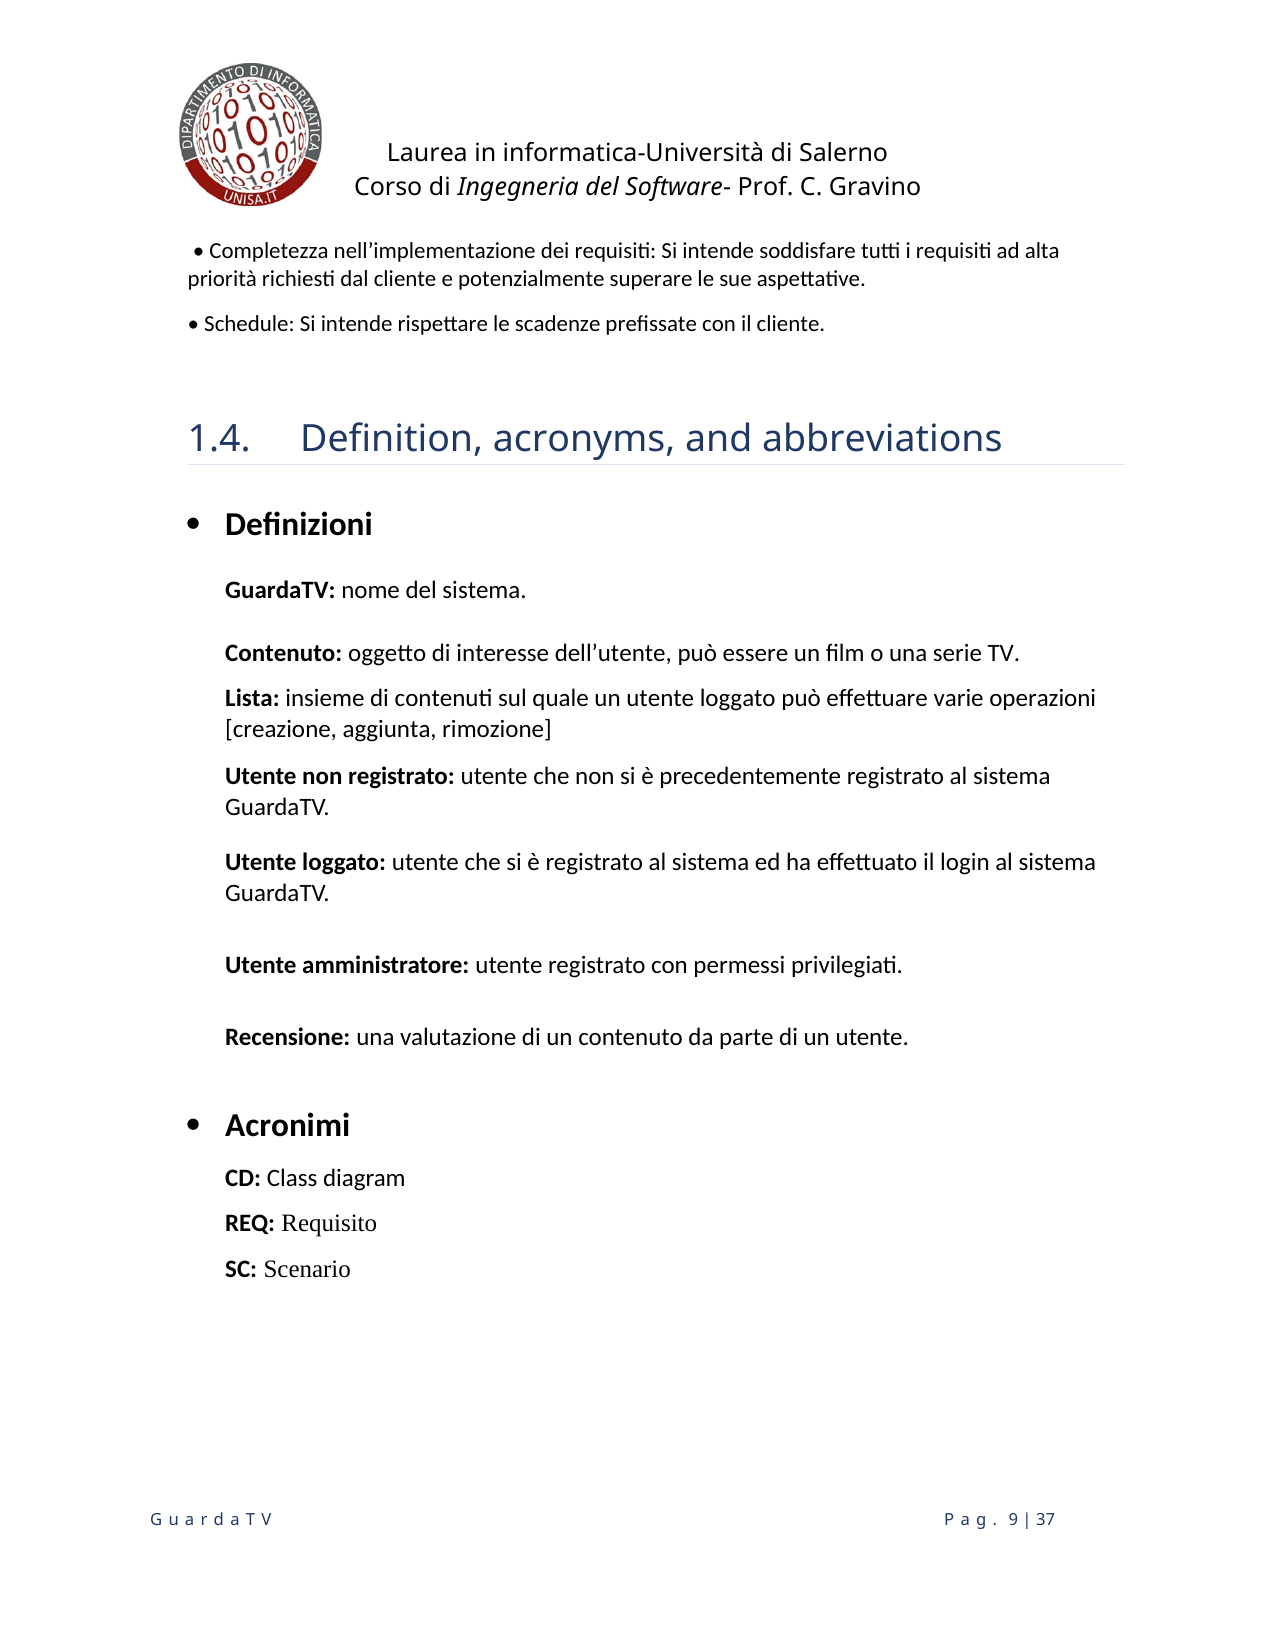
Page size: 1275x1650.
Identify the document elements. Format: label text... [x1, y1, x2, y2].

text Utente amministratore: utente registrato con permessi privilegiati. [225, 949, 1125, 979]
list Acronimi [187, 1104, 1125, 1145]
text GuardaTV: nome del sistema. [225, 574, 1125, 605]
list Definition, acronyms, and abbreviations [187, 411, 1125, 465]
text • Completezza nell’implementazione dei requisiti: Si intende soddisfare tutti i requisiti ad alta priorità richiesti dal cliente e potenzialmente superare le sue aspettative. [187, 236, 1125, 292]
text • Schedule: Si intende rispettare le scadenze prefissate con il cliente. [187, 309, 1125, 337]
text Utente loggato: utente che si è registrato al sistema ed ha effettuato il login al sistema GuardaTV. [225, 846, 1125, 907]
text Contenuto: oggetto di interesse dell’utente, può essere un film o una serie TV. [225, 637, 1125, 667]
text Utente non registrato: utente che non si è precedentemente registrato al sistema GuardaTV. [225, 760, 1125, 821]
text Lista: insieme di contenuti sul quale un utente loggato può effettuare varie operazioni [creazione, aggiunta, rimozione] [225, 683, 1125, 744]
text SC: Scenario [225, 1253, 1125, 1284]
text REQ: Requisito [225, 1207, 1125, 1238]
list Definizioni [187, 503, 1125, 543]
text Recensione: una valutazione di un contenuto da parte di un utente. [225, 1021, 1125, 1052]
text CD: Class diagram [225, 1162, 1125, 1192]
